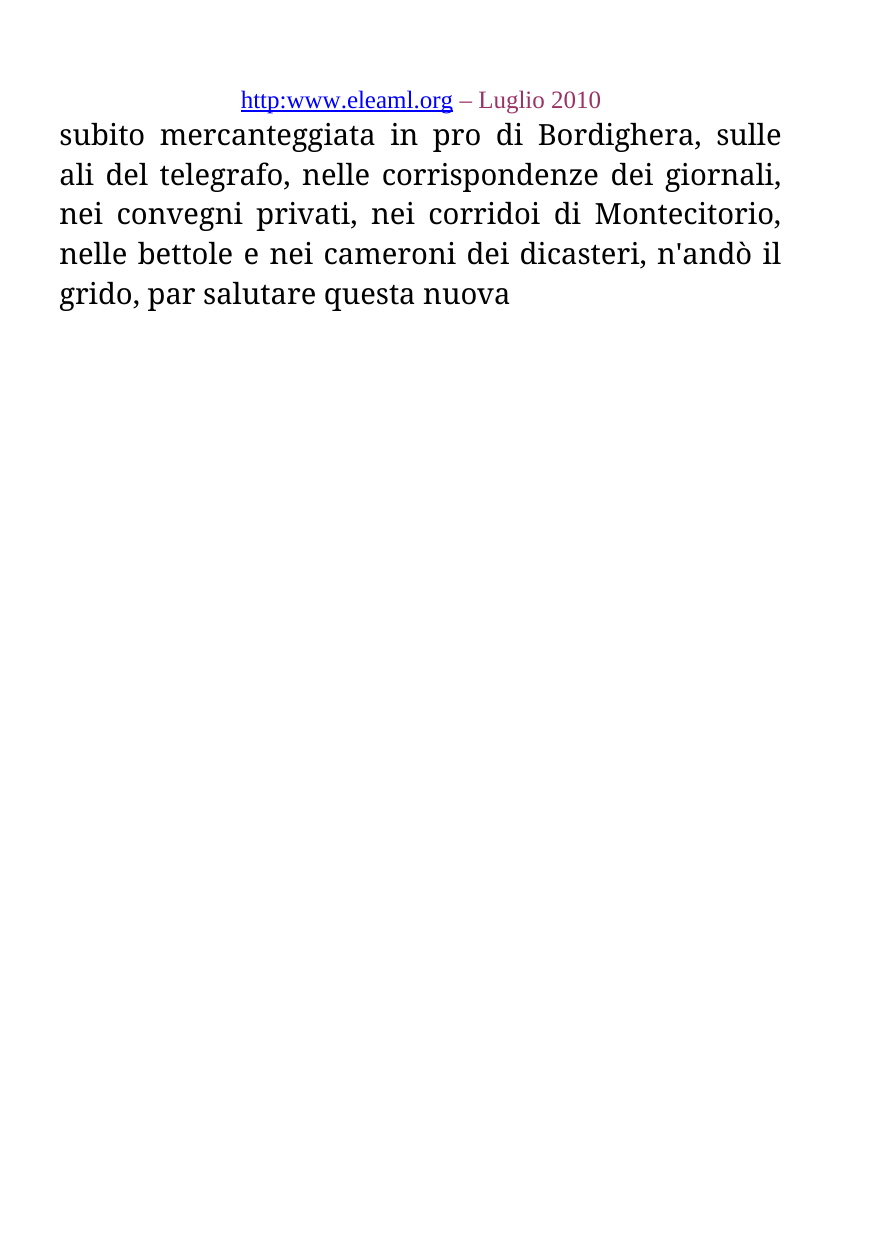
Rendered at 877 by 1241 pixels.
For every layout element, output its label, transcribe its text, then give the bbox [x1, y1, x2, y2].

text subito mercanteggiata in pro di Bordighera, sulle ali del telegrafo, nelle corrispondenze dei giornali, nei convegni privati, nei corridoi di Montecitorio, nelle bettole e nei cameroni dei dicasteri, n'andò il grido, par salutare questa nuova [59, 114, 782, 313]
